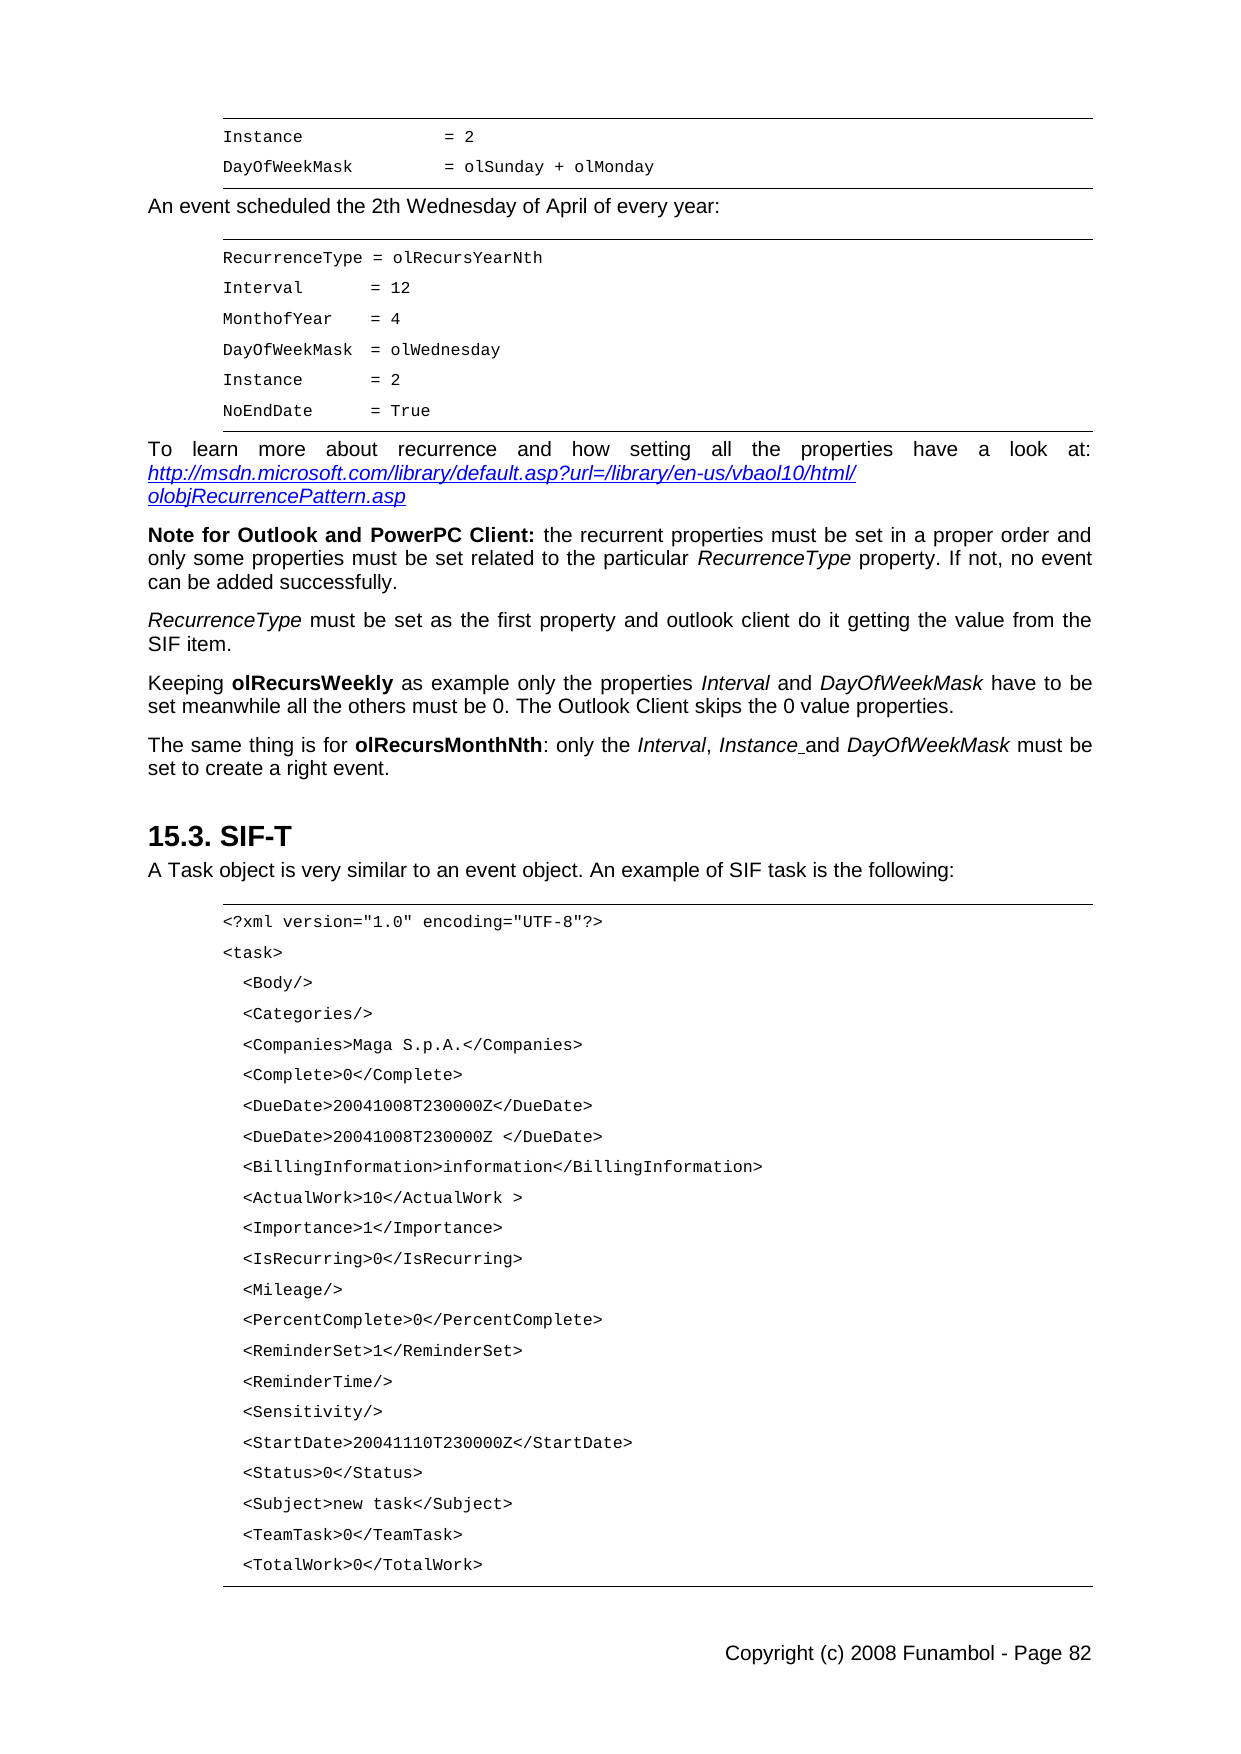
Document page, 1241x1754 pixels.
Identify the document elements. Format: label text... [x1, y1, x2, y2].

text <Status>0</Status> [223, 1455, 1093, 1484]
text <ReminderSet>1</ReminderSet> [223, 1332, 1093, 1361]
text Note for Outlook and PowerPC Client: the recurrent properties must be set in a proper order and only some properties must be set related to the particular RecurrenceType property. If not, no event can be added successfully. [148, 523, 1093, 594]
text <Complete>0</Complete> [223, 1057, 1093, 1086]
text DayOfWeekMask = olSunday + olMonday [223, 149, 1093, 188]
text An event scheduled the 2th Wednesday of April of every year: [148, 194, 1093, 218]
text <TeamTask>0</TeamTask> [223, 1516, 1093, 1545]
text <ReminderTime/> [223, 1363, 1093, 1392]
text <Body/> [223, 965, 1093, 994]
text <Subject>new task</Subject> [223, 1485, 1093, 1514]
text A Task object is very similar to an event object. An example of SIF task is the following: [148, 859, 1093, 882]
text The same thing is for olRecursMonthNth: only the Interval, Instance and DayOfWeekMask must be set to create a right event. [148, 733, 1093, 780]
text <IsRecurring>0</IsRecurring> [223, 1240, 1093, 1269]
text <Mileage/> [223, 1271, 1093, 1300]
text To learn more about recurrence and how setting all the properties have a look at: http://msdn.microsoft.com/library/default.asp?url=/library/en-us/vbaol10/html/olobjRecurrencePattern.asp [148, 438, 1093, 508]
text <PercentComplete>0</PercentComplete> [223, 1302, 1093, 1331]
text <StartDate>20041110T230000Z</StartDate> [223, 1424, 1093, 1453]
text <Sensitivity/> [223, 1393, 1093, 1423]
text DayOfWeekMask = olWednesday [223, 331, 1093, 360]
text Instance = 2 [223, 119, 1093, 147]
text <DueDate>20041008T230000Z</DueDate> [223, 1087, 1093, 1116]
text Keeping olRecursWeekly as example only the properties Interval and DayOfWeekMask have to be set meanwhile all the others must be 0. The Outlook Client skips the 0 value properties. [148, 671, 1093, 718]
text <Categories/> [223, 995, 1093, 1024]
text RecurrenceType must be set as the first property and outlook client do it getting the value from the SIF item. [148, 609, 1093, 656]
text <?xml version="1.0" encoding="UTF-8"?> [223, 905, 1093, 933]
text <DueDate>20041008T230000Z </DueDate> [223, 1118, 1093, 1147]
text <ActualWork>10</ActualWork > [223, 1179, 1093, 1208]
text <TotalWork>0</TotalWork> [223, 1547, 1093, 1586]
text <BillingInformation>information</BillingInformation> [223, 1148, 1093, 1178]
subtitle SIF-T [148, 820, 1093, 853]
text RecurrenceType = olRecursYearNth [223, 240, 1093, 268]
text <task> [223, 934, 1093, 963]
text <Importance>1</Importance> [223, 1210, 1093, 1239]
text Interval = 12 [223, 269, 1093, 299]
text MonthofYear = 4 [223, 300, 1093, 329]
text Instance = 2 [223, 361, 1093, 391]
text NoEndDate = True [223, 392, 1093, 431]
text <Companies>Maga S.p.A.</Companies> [223, 1026, 1093, 1055]
